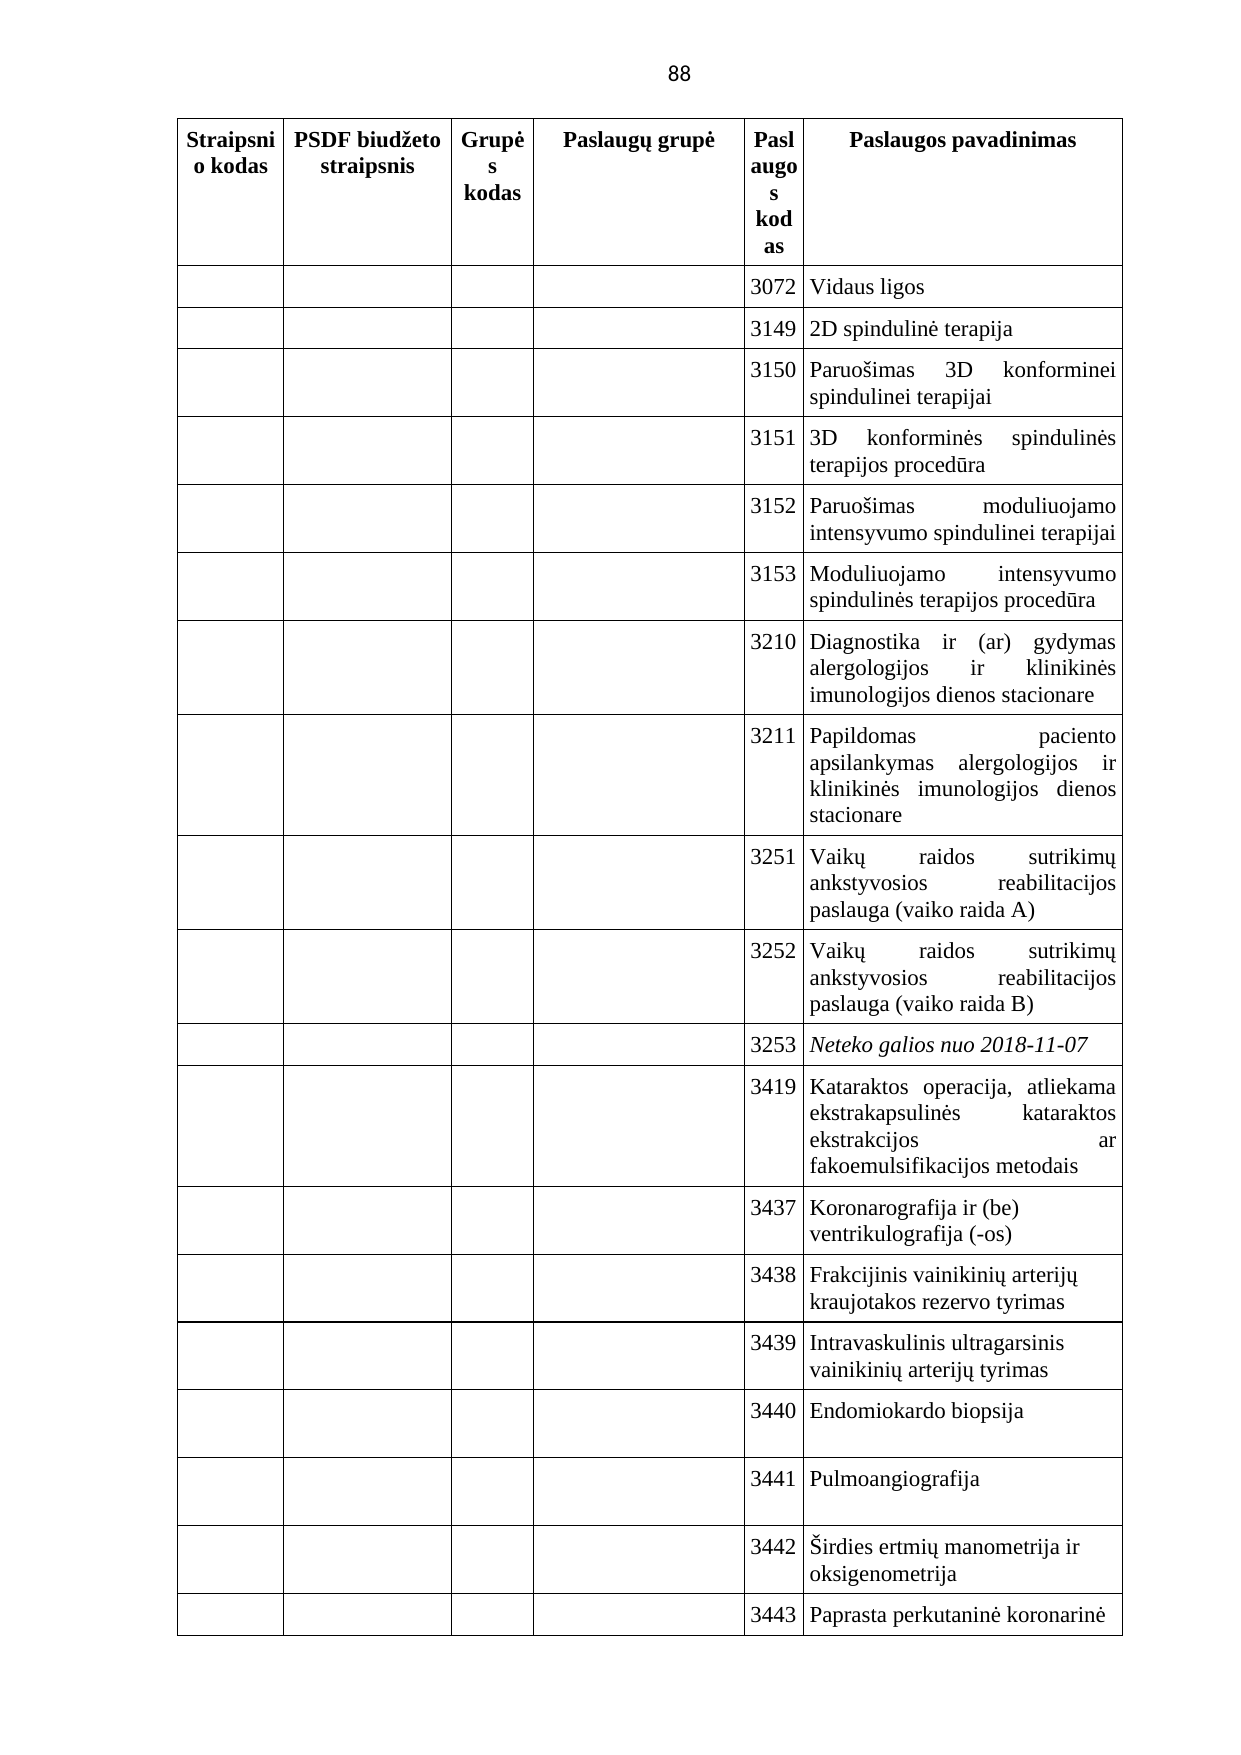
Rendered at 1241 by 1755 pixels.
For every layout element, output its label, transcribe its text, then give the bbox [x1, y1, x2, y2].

table_cell Paruošimas moduliuojamo intensyvumo spindulinei terapijai [804, 485, 1122, 552]
table_cell [178, 1526, 283, 1593]
table_cell [284, 715, 451, 835]
table_cell [284, 930, 451, 1023]
table_header Straipsnio kodas [178, 119, 283, 265]
table_cell [452, 715, 533, 835]
table_cell Intravaskulinis ultragarsinis vainikinių arterijų tyrimas [804, 1323, 1122, 1389]
table_cell [178, 1024, 283, 1065]
table_cell [284, 266, 451, 307]
table_cell Vaikų raidos sutrikimų ankstyvosios reabilitacijos paslauga (vaiko raida A) [804, 836, 1122, 929]
table_cell [178, 930, 283, 1023]
table_cell [178, 417, 283, 484]
table_cell [534, 621, 744, 714]
table_cell [284, 1066, 451, 1186]
table_cell [284, 621, 451, 714]
table_cell 3438 [745, 1255, 803, 1321]
table_cell 3153 [745, 553, 803, 620]
table_cell [284, 485, 451, 552]
table_cell [178, 553, 283, 620]
table_cell [534, 485, 744, 552]
table_cell [178, 621, 283, 714]
table_header PSDF biudžeto straipsnis [284, 119, 451, 265]
table_cell Paruošimas 3D konforminei spindulinei terapijai [804, 349, 1122, 416]
table_cell [452, 308, 533, 348]
table_cell [534, 930, 744, 1023]
table_cell [534, 715, 744, 835]
table_cell [284, 1187, 451, 1253]
table_cell [178, 836, 283, 929]
table_cell [534, 349, 744, 416]
table_cell 3437 [745, 1187, 803, 1253]
table_cell [284, 1526, 451, 1593]
table_cell [284, 1390, 451, 1457]
table_cell [178, 1594, 283, 1634]
table_cell [452, 485, 533, 552]
table_header Paslaugų grupė [534, 119, 744, 265]
table_cell [178, 349, 283, 416]
table_cell 3072 [745, 266, 803, 307]
table_cell [534, 836, 744, 929]
table_cell [284, 1255, 451, 1321]
table_cell Koronarografija ir (be) ventrikulografija (-os) [804, 1187, 1122, 1253]
table_cell [534, 1255, 744, 1321]
table_cell [534, 308, 744, 348]
table_cell [452, 1024, 533, 1065]
table_cell [178, 1323, 283, 1389]
table_cell 2D spindulinė terapija [804, 308, 1122, 348]
table_cell [178, 485, 283, 552]
table_cell [178, 1458, 283, 1525]
table_cell [452, 1187, 533, 1253]
table_cell [452, 1390, 533, 1457]
table_cell [534, 1526, 744, 1593]
table_cell 3443 [745, 1594, 803, 1634]
table_cell 3251 [745, 836, 803, 929]
table_cell [452, 1594, 533, 1634]
table_cell 3149 [745, 308, 803, 348]
table_cell [452, 1066, 533, 1186]
table_cell [452, 1323, 533, 1389]
table_cell 3211 [745, 715, 803, 835]
table_cell 3252 [745, 930, 803, 1023]
table_cell [178, 308, 283, 348]
table_cell [452, 930, 533, 1023]
table_cell Frakcijinis vainikinių arterijų kraujotakos rezervo tyrimas [804, 1255, 1122, 1321]
table_cell [452, 621, 533, 714]
table_cell 3253 [745, 1024, 803, 1065]
table_cell Kataraktos operacija, atliekama ekstrakapsulinės kataraktos ekstrakcijos ar fakoemulsifikacijos metodais [804, 1066, 1122, 1186]
table_cell [284, 1024, 451, 1065]
table_cell 3152 [745, 485, 803, 552]
table_header Paslaugos pavadinimas [804, 119, 1122, 265]
table_cell 3442 [745, 1526, 803, 1593]
table_cell 3151 [745, 417, 803, 484]
table_cell [178, 1066, 283, 1186]
table_cell [452, 553, 533, 620]
table_cell [284, 1458, 451, 1525]
table_cell [284, 836, 451, 929]
table_cell 3419 [745, 1066, 803, 1186]
table_cell [284, 553, 451, 620]
table_cell Širdies ertmių manometrija ir oksigenometrija [804, 1526, 1122, 1593]
table_cell [452, 1526, 533, 1593]
table_cell [178, 1187, 283, 1253]
table_cell [534, 417, 744, 484]
table_cell [284, 1323, 451, 1389]
table_cell Endomiokardo biopsija [804, 1390, 1122, 1457]
table_cell Paprasta perkutaninė koronarinė [804, 1594, 1122, 1634]
table_cell [452, 836, 533, 929]
table_cell Pulmoangiografija [804, 1458, 1122, 1525]
table_cell 3439 [745, 1323, 803, 1389]
table_cell Moduliuojamo intensyvumo spindulinės terapijos procedūra [804, 553, 1122, 620]
table_cell [178, 1390, 283, 1457]
table_cell 3440 [745, 1390, 803, 1457]
table_header Paslaugos kodas [745, 119, 803, 265]
table_cell [534, 266, 744, 307]
table_cell Diagnostika ir (ar) gydymas alergologijos ir klinikinės imunologijos dienos stacionare [804, 621, 1122, 714]
table_cell 3441 [745, 1458, 803, 1525]
table_cell 3150 [745, 349, 803, 416]
table_cell [178, 715, 283, 835]
table_cell [534, 1066, 744, 1186]
table_cell 3210 [745, 621, 803, 714]
table_cell [452, 1458, 533, 1525]
table_cell [178, 266, 283, 307]
table_cell [534, 1323, 744, 1389]
table_cell Papildomas paciento apsilankymas alergologijos ir klinikinės imunologijos dienos stacionare [804, 715, 1122, 835]
table_cell [452, 417, 533, 484]
table_cell Vaikų raidos sutrikimų ankstyvosios reabilitacijos paslauga (vaiko raida B) [804, 930, 1122, 1023]
table_cell [452, 266, 533, 307]
table_cell [452, 1255, 533, 1321]
table_cell [284, 417, 451, 484]
table_cell [534, 553, 744, 620]
table_cell [178, 1255, 283, 1321]
table_cell [284, 308, 451, 348]
table_cell [534, 1187, 744, 1253]
table_header Grupės kodas [452, 119, 533, 265]
table_cell Vidaus ligos [804, 266, 1122, 307]
table_cell [452, 349, 533, 416]
table_cell [284, 349, 451, 416]
table_cell [534, 1390, 744, 1457]
table_cell Neteko galios nuo 2018-11-07 [804, 1024, 1122, 1065]
table_cell [534, 1594, 744, 1634]
table_cell 3D konforminės spindulinės terapijos procedūra [804, 417, 1122, 484]
table_cell [534, 1458, 744, 1525]
table_cell [284, 1594, 451, 1634]
table_cell [534, 1024, 744, 1065]
